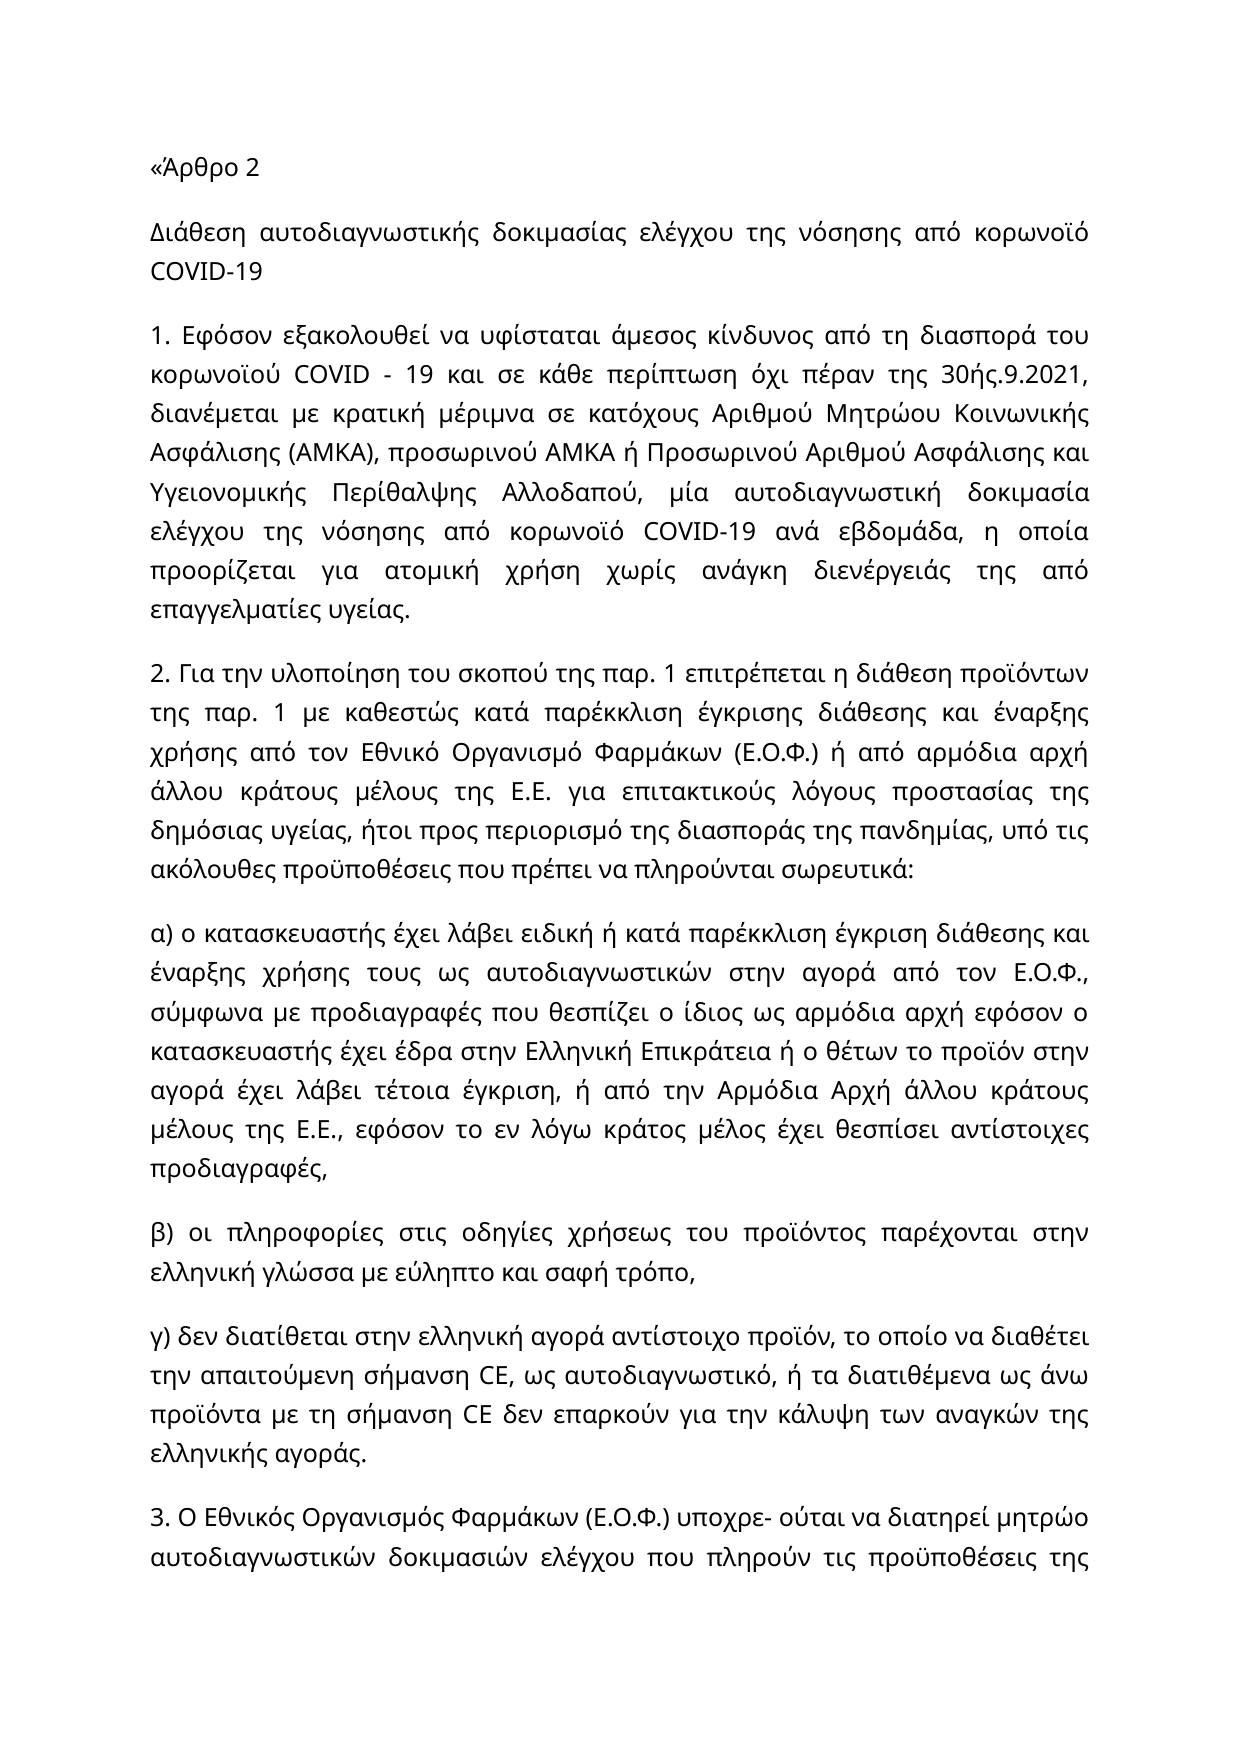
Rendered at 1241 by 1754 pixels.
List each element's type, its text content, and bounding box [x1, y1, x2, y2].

text 2. Για την υλοποίηση του σκοπού της παρ. 1 επιτρέπεται η διάθεση προϊόντων της παρ. 1 με καθεστώς κατά παρέκκλιση έγκρισης διάθεσης και έναρξης χρήσης από τον Εθνικό Οργανισμό Φαρμάκων (Ε.Ο.Φ.) ή από αρμόδια αρχή άλλου κράτους μέλους της Ε.Ε. για επιτακτικούς λόγους προστασίας της δημόσιας υγείας, ήτοι προς περιορισμό της διασποράς της πανδημίας, υπό τις ακόλουθες προϋποθέσεις που πρέπει να πληρούνται σωρευτικά: [150, 656, 1090, 886]
text α) ο κατασκευαστής έχει λάβει ειδική ή κατά παρέκκλιση έγκριση διάθεσης και έναρξης χρήσης τους ως αυτοδιαγνωστικών στην αγορά από τον Ε.Ο.Φ., σύμφωνα με προδιαγραφές που θεσπίζει ο ίδιος ως αρμόδια αρχή εφόσον ο κατασκευαστής έχει έδρα στην Ελληνική Επικράτεια ή ο θέτων το προϊόν στην αγορά έχει λάβει τέτοια έγκριση, ή από την Αρμόδια Αρχή άλλου κράτους μέλους της Ε.Ε., εφόσον το εν λόγω κράτος μέλος έχει θεσπίσει αντίστοιχες προδιαγραφές, [150, 916, 1090, 1185]
text «Άρθρο 2 [150, 150, 1090, 184]
text Διάθεση αυτοδιαγνωστικής δοκιμασίας ελέγχου της νόσησης από κορωνοϊό COVID-19 [150, 214, 1090, 287]
text γ) δεν διατίθεται στην ελληνική αγορά αντίστοιχο προϊόν, το οποίο να διαθέτει την απαιτούμενη σήμανση CE, ως αυτοδιαγνωστικό, ή τα διατιθέμενα ως άνω προϊόντα με τη σήμανση CE δεν επαρκούν για την κάλυψη των αναγκών της ελληνικής αγοράς. [150, 1318, 1090, 1470]
text 3. Ο Εθνικός Οργανισμός Φαρμάκων (Ε.Ο.Φ.) υποχρε- ούται να διατηρεί μητρώο αυτοδιαγνωστικών δοκιμασιών ελέγχου που πληρούν τις προϋποθέσεις της [150, 1500, 1090, 1573]
text β) οι πληροφορίες στις οδηγίες χρήσεως του προϊόντος παρέχονται στην ελληνική γλώσσα με εύληπτο και σαφή τρόπο, [150, 1215, 1090, 1288]
text 1. Εφόσον εξακολουθεί να υφίσταται άμεσος κίνδυνος από τη διασπορά του κορωνοϊού COVID - 19 και σε κάθε περίπτωση όχι πέραν της 30ής.9.2021, διανέμεται με κρατική μέριμνα σε κατόχους Αριθμού Μητρώου Κοινωνικής Ασφάλισης (ΑΜΚΑ), προσωρινού ΑΜΚΑ ή Προσωρινού Αριθμού Ασφάλισης και Υγειονομικής Περίθαλψης Αλλοδαπού, μία αυτοδιαγνωστική δοκιμασία ελέγχου της νόσησης από κορωνοϊό COVID-19 ανά εβδομάδα, η οποία προορίζεται για ατομική χρήση χωρίς ανάγκη διενέργειάς της από επαγγελματίες υγείας. [150, 317, 1090, 626]
